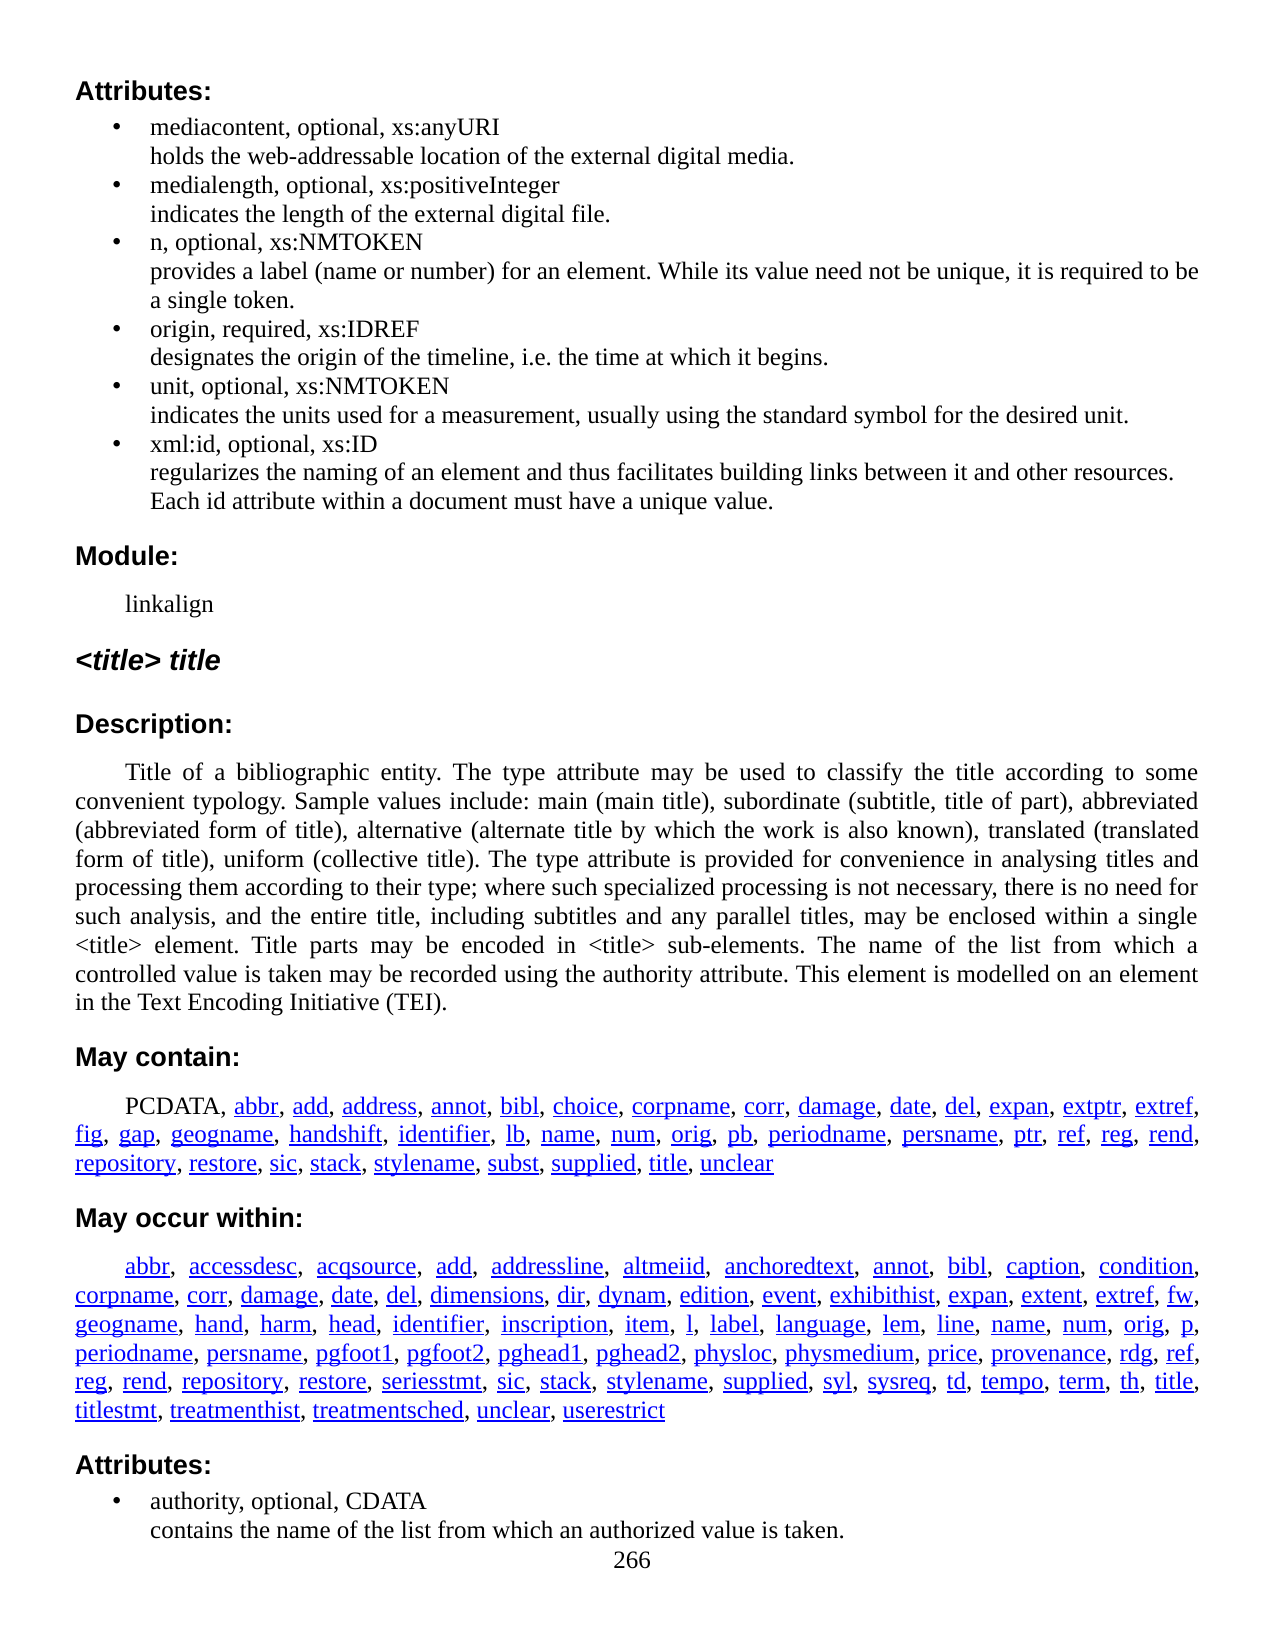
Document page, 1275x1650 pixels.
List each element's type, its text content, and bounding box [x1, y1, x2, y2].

list mediacontent, optional, xs:anyURI holds the web-addressable location of the external digital media. [112, 112, 1200, 170]
list origin, required, xs:IDREF designates the origin of the timeline, i.e. the time at which it begins. [112, 314, 1200, 371]
list unit, optional, xs:NMTOKEN indicates the units used for a measurement, usually using the standard symbol for the desired unit. [112, 371, 1200, 429]
list authority, optional, CDATA contains the name of the list from which an authorized value is taken. [112, 1486, 1200, 1544]
text abbr, accessdesc, acqsource, add, addressline, altmeiid, anchoredtext, annot, bibl, caption, condition, corpname, corr, damage, date, del, dimensions, dir, dynam, edition, event, exhibithist, expan, extent, extref, fw, geogname, hand, harm, head, identifier, inscription, item, l, label, language, lem, line, name, num, orig, p, periodname, persname, pgfoot1, pgfoot2, pghead1, pghead2, physloc, physmedium, price, provenance, rdg, ref, reg, rend, repository, restore, seriesstmt, sic, stack, stylename, supplied, syl, sysreq, td, tempo, term, th, title, titlestmt, treatmenthist, treatmentsched, unclear, userestrict [75, 1251, 1200, 1424]
text linkalign [75, 589, 1200, 618]
list xml:id, optional, xs:ID regularizes the naming of an element and thus facilitates building links between it and other resources. Each id attribute within a document must have a unique value. [112, 429, 1200, 515]
text Title of a bibliographic entity. The type attribute may be used to classify the title according to some convenient typology. Sample values include: main (main title), subordinate (subtitle, title of part), abbreviated (abbreviated form of title), alternative (alternate title by which the work is also known), translated (translated form of title), uniform (collective title). The type attribute is provided for convenience in analysing titles and processing them according to their type; where such specialized processing is not necessary, there is no need for such analysis, and the entire title, including subtitles and any parallel titles, may be enclosed within a single <title> element. Title parts may be encoded in <title> sub-elements. The name of the list from which a controlled value is taken may be recorded using the authority attribute. This element is modelled on an element in the Text Encoding Initiative (TEI). [75, 757, 1200, 1016]
list medialength, optional, xs:positiveInteger indicates the length of the external digital file. [112, 170, 1200, 227]
text PCDATA, abbr, add, address, annot, bibl, choice, corpname, corr, damage, date, del, expan, extptr, extref, fig, gap, geogname, handshift, identifier, lb, name, num, orig, pb, periodname, persname, ptr, ref, reg, rend, repository, restore, sic, stack, stylename, subst, supplied, title, unclear [75, 1091, 1200, 1177]
subtitle Module: [75, 540, 1200, 571]
subtitle Description: [75, 708, 1200, 739]
subtitle May occur within: [75, 1202, 1200, 1233]
subtitle May contain: [75, 1041, 1200, 1072]
subtitle <title> title [75, 643, 1200, 677]
subtitle Attributes: [75, 1449, 1200, 1480]
subtitle Attributes: [75, 75, 1200, 106]
list n, optional, xs:NMTOKEN provides a label (name or number) for an element. While its value need not be unique, it is required to be a single token. [112, 227, 1200, 314]
